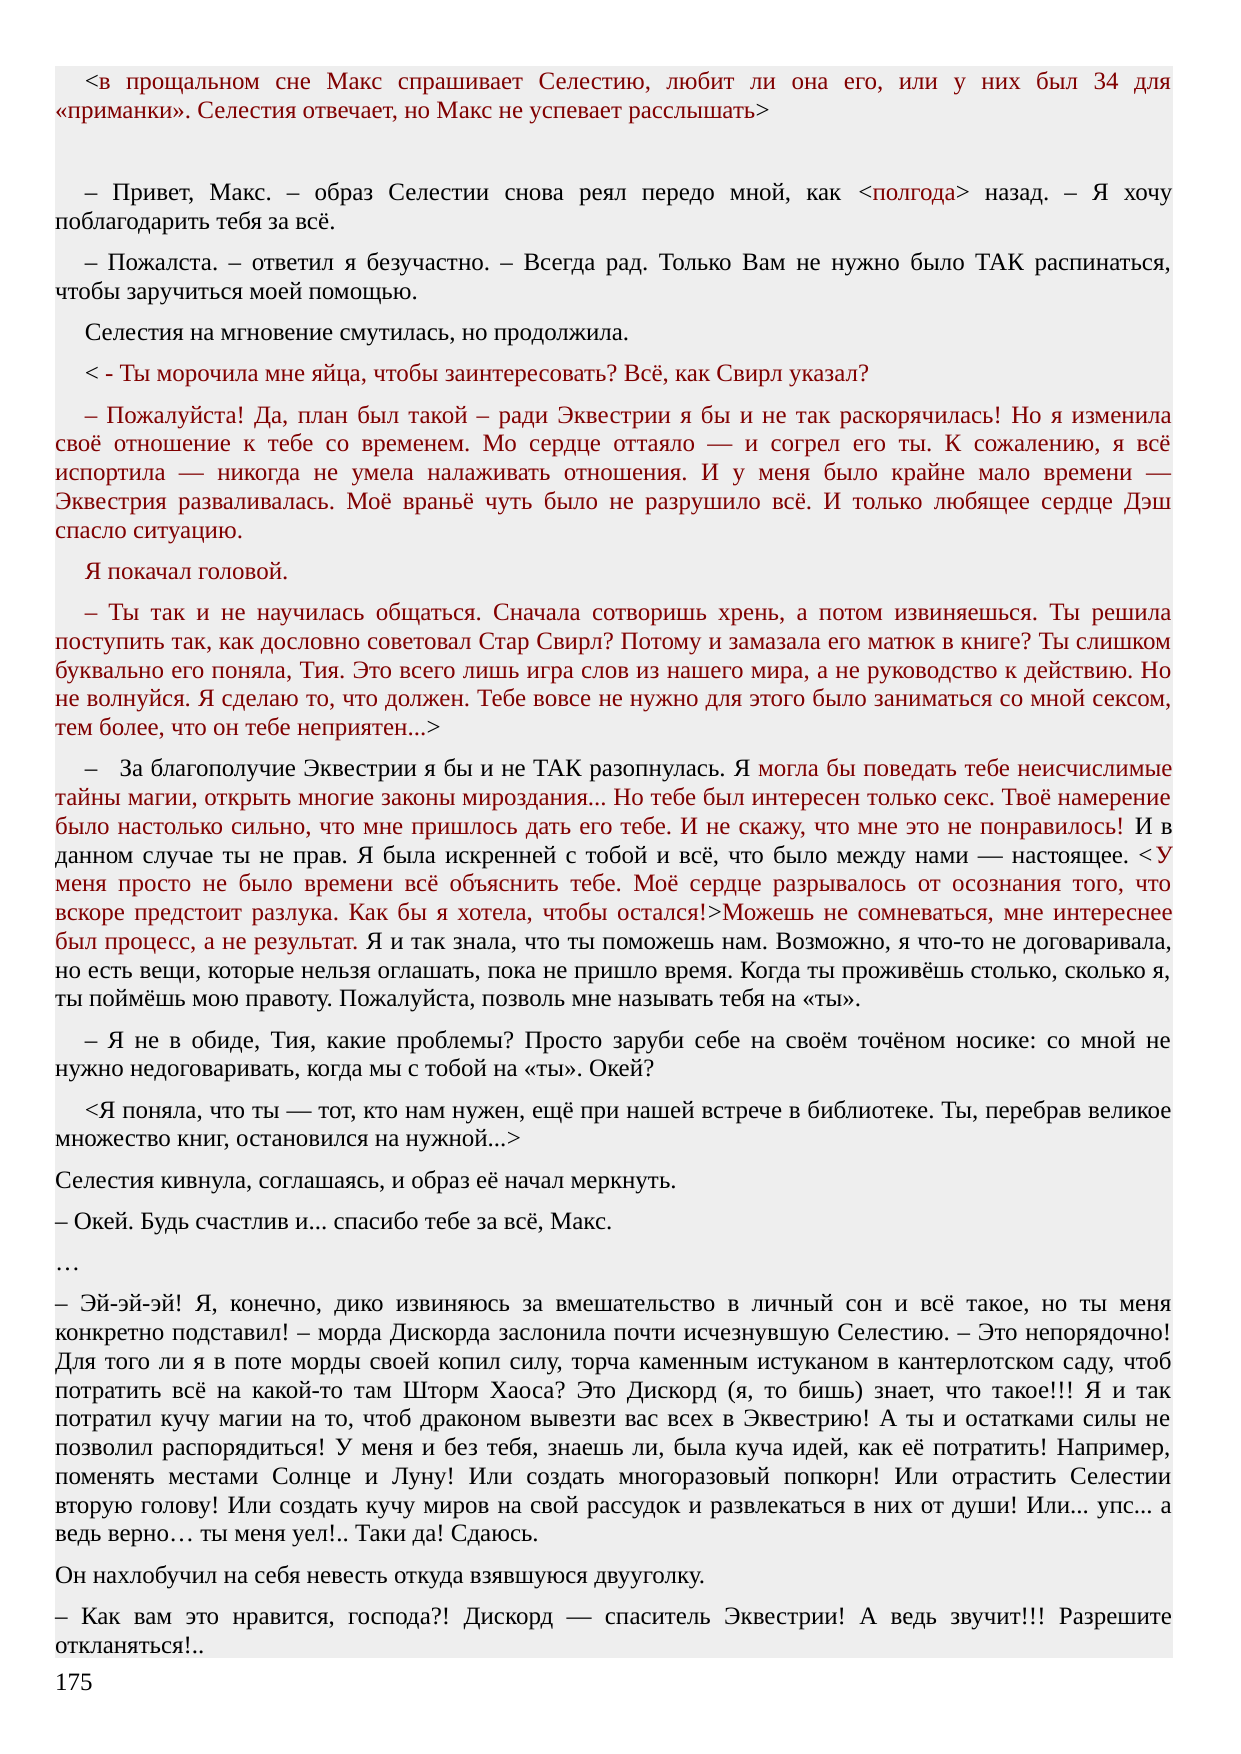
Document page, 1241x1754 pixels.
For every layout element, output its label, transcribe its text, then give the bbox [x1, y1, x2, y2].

text – Как вам это нравится, господа?! Дискорд — спаситель Эквестрии! А ведь звучит!!! Разрешите откланяться!.. [55, 1601, 1173, 1658]
text – За благополучие Эквестрии я бы и не ТАК разопнулась. Я могла бы поведать тебе неисчислимые тайны магии, открыть многие законы мироздания... Но тебе был интересен только секс. Твоё намерение было настолько сильно, что мне пришлось дать его тебе. И не скажу, что мне это не понравилось! И в данном случае ты не прав. Я была искренней с тобой и всё, что было между нами — настоящее. <У меня просто не было времени всё объяснить тебе. Моё сердце разрывалось от осознания того, что вскоре предстоит разлука. Как бы я хотела, чтобы остался!>Можешь не сомневаться, мне интереснее был процесс, а не результат. Я и так знала, что ты поможешь нам. Возможно, я что-то не договаривала, но есть вещи, которые нельзя оглашать, пока не пришло время. Когда ты проживёшь столько, сколько я, ты поймёшь мою правоту. Пожалуйста, позволь мне называть тебя на «ты». [55, 753, 1173, 1012]
text – Привет, Макс. – образ Селестии снова реял передо мной, как <полгода> назад. – Я хочу поблагодарить тебя за всё. [55, 177, 1173, 235]
text – Пожалуйста! Да, план был такой – ради Эквестрии я бы и не так раскорячилась! Но я изменила своё отношение к тебе со временем. Мо сердце оттаяло — и согрел его ты. К сожалению, я всё испортила — никогда не умела налаживать отношения. И у меня было крайне мало времени — Эквестрия разваливалась. Моё враньё чуть было не разрушило всё. И только любящее сердце Дэш спасло ситуацию. [55, 400, 1173, 543]
text – Пожалста. – ответил я безучастно. – Всегда рад. Только Вам не нужно было ТАК распинаться, чтобы заручиться моей помощью. [55, 247, 1173, 305]
text Селестия кивнула, соглашаясь, и образ её начал меркнуть. [55, 1165, 1173, 1193]
text Он нахлобучил на себя невесть откуда взявшуюся двууголку. [55, 1560, 1173, 1588]
text – Я не в обиде, Тия, какие проблемы? Просто заруби себе на своём точёном носике: со мной не нужно недоговаривать, когда мы с тобой на «ты». Окей? [55, 1025, 1173, 1082]
text – Эй-эй-эй! Я, конечно, дико извиняюсь за вмешательство в личный сон и всё такое, но ты меня конкретно подставил! – морда Дискорда заслонила почти исчезнувшую Селестию. – Это непорядочно! Для того ли я в поте морды своей копил силу, торча каменным истуканом в кантерлотском саду, чтоб потратить всё на какой-то там Шторм Хаоса? Это Дискорд (я, то бишь) знает, что такое!!! Я и так потратил кучу магии на то, чтоб драконом вывезти вас всех в Эквестрию! А ты и остатками силы не позволил распорядиться! У меня и без тебя, знаешь ли, была куча идей, как её потратить! Например, поменять местами Солнце и Луну! Или создать многоразовый попкорн! Или отрастить Селестии вторую голову! Или создать кучу миров на свой рассудок и развлекаться в них от души! Или... упс... а ведь верно… ты меня уел!.. Таки да! Сдаюсь. [55, 1288, 1173, 1547]
text … [55, 1247, 1173, 1276]
text Я покачал головой. [55, 556, 1173, 585]
text – Окей. Будь счастлив и... спасибо тебе за всё, Макс. [55, 1206, 1173, 1235]
text <Я поняла, что ты — тот, кто нам нужен, ещё при нашей встрече в библиотеке. Ты, перебрав великое множество книг, остановился на нужной...> [55, 1095, 1173, 1152]
text < - Ты морочила мне яйца, чтобы заинтересовать? Всё, как Свирл указал? [55, 358, 1173, 387]
text – Ты так и не научилась общаться. Сначала сотворишь хрень, а потом извиняешься. Ты решила поступить так, как дословно советовал Стар Свирл? Потому и замазала его матюк в книге? Ты слишком буквально его поняла, Тия. Это всего лишь игра слов из нашего мира, а не руководство к действию. Но не волнуйся. Я сделаю то, что должен. Тебе вовсе не нужно для этого было заниматься со мной сексом, тем более, что он тебе неприятен...> [55, 597, 1173, 741]
text Селестия на мгновение смутилась, но продолжила. [55, 317, 1173, 346]
text <в прощальном сне Макс спрашивает Селестию, любит ли она его, или у них был 34 для «приманки». Селестия отвечает, но Макс не успевает расслышать> [55, 66, 1173, 123]
